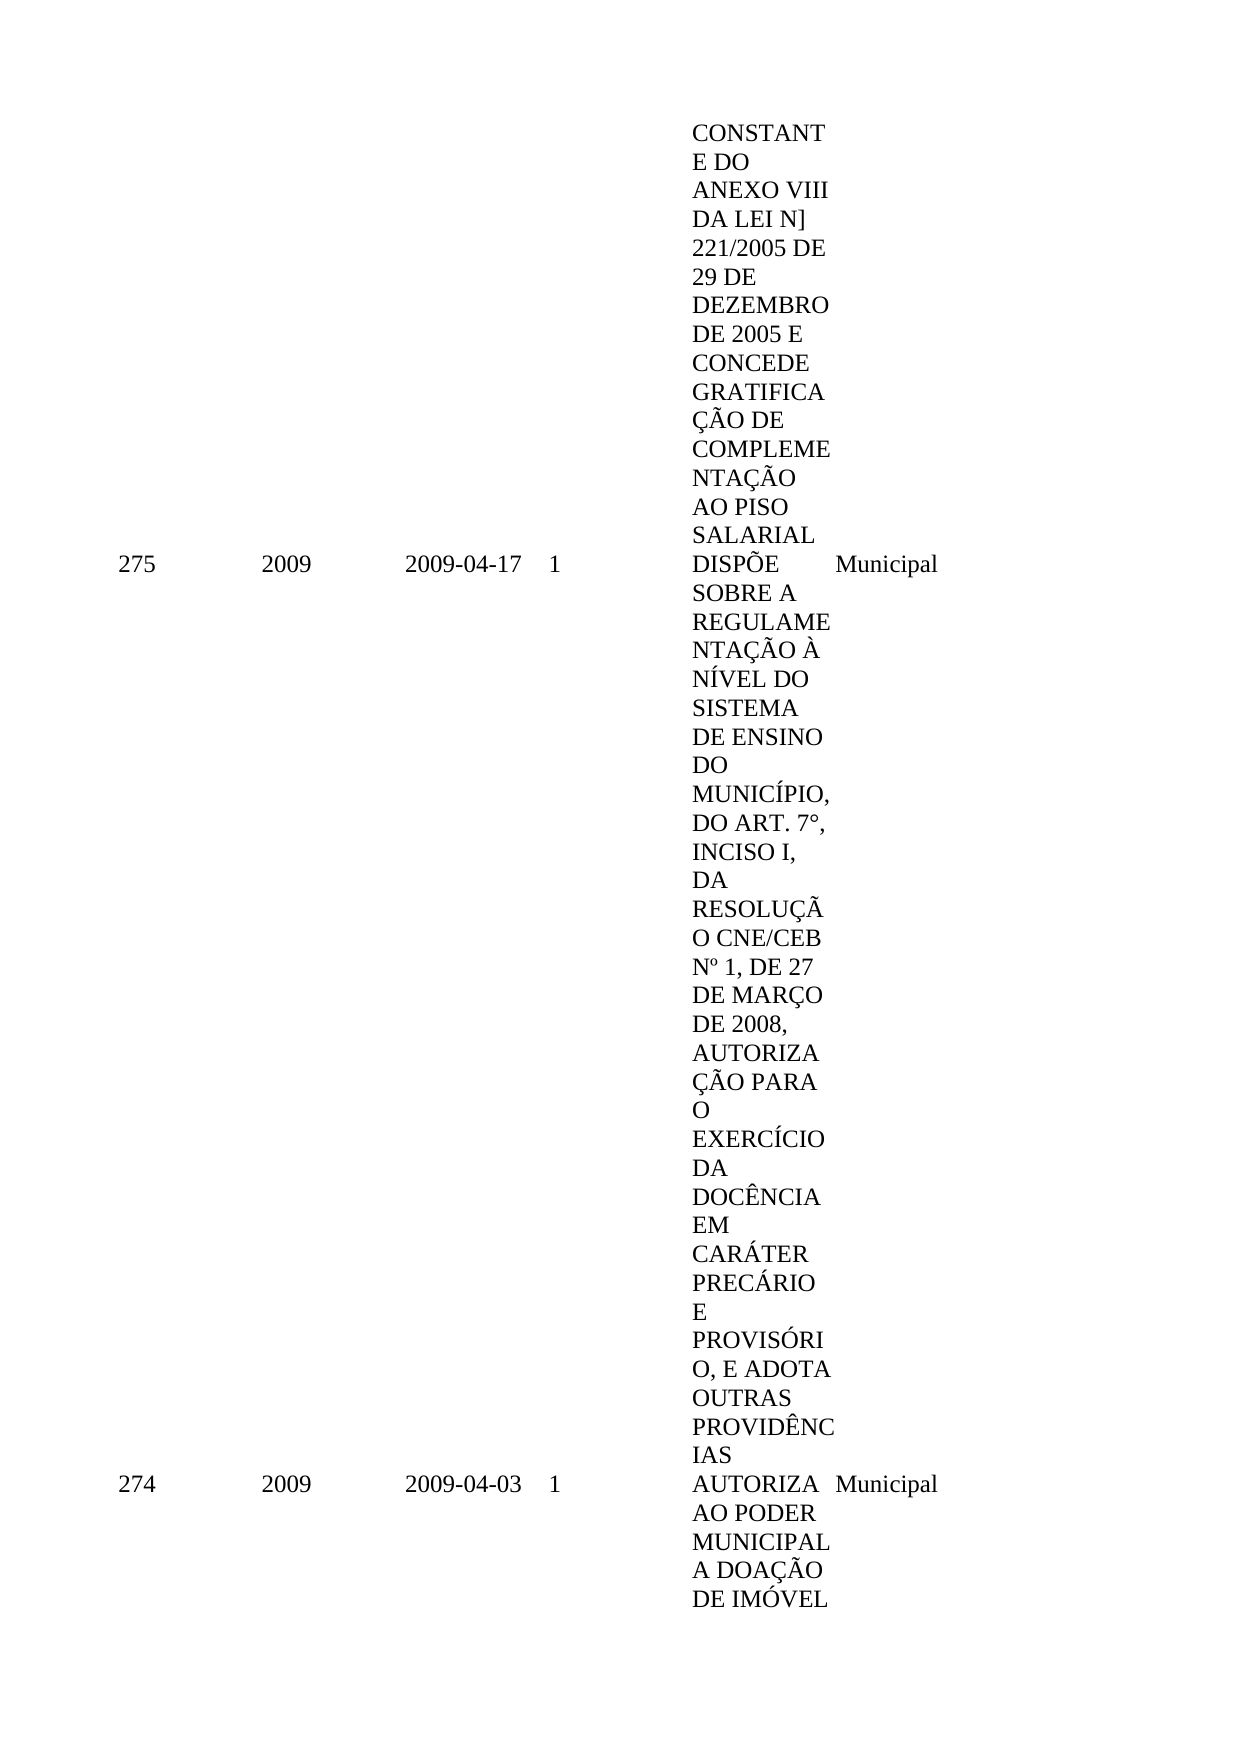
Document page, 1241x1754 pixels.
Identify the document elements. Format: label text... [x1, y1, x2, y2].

table_cell [835, 118, 979, 549]
table_cell Municipal [835, 549, 979, 1469]
table_cell [548, 118, 692, 549]
table_cell [405, 118, 548, 549]
table_cell 2009 [261, 1469, 405, 1613]
table_cell 2009 [261, 549, 405, 1469]
table_cell [979, 549, 1122, 1469]
table_cell [261, 118, 405, 549]
table_cell DISPÕE SOBRE A REGULAMENTAÇÃO À NÍVEL DO SISTEMA DE ENSINO DO MUNICÍPIO, DO ART. 7°, INCISO I, DA RESOLUÇÃO CNE/CEB Nº 1, DE 27 DE MARÇO DE 2008, AUTORIZAÇÃO PARA O EXERCÍCIO DA DOCÊNCIA EM CARÁTER PRECÁRIO E PROVISÓRIO, E ADOTA OUTRAS PROVIDÊNCIAS [692, 549, 835, 1469]
table_cell 1 [548, 549, 692, 1469]
table_cell AUTORIZA AO PODER MUNICIPAL A DOAÇÃO DE IMÓVEL [692, 1469, 835, 1613]
table_cell [979, 1469, 1122, 1613]
table_cell Municipal [835, 1469, 979, 1613]
table_cell [118, 118, 261, 549]
table_cell [979, 118, 1122, 549]
table_cell CONSTANTE DO ANEXO VIII DA LEI N] 221/2005 DE 29 DE DEZEMBRO DE 2005 E CONCEDE GRATIFICAÇÃO DE COMPLEMENTAÇÃO AO PISO SALARIAL [692, 118, 835, 549]
table_cell 1 [548, 1469, 692, 1613]
table_cell 2009-04-03 [405, 1469, 548, 1613]
table_cell 2009-04-17 [405, 549, 548, 1469]
table_cell 274 [118, 1469, 261, 1613]
table_cell 275 [118, 549, 261, 1469]
